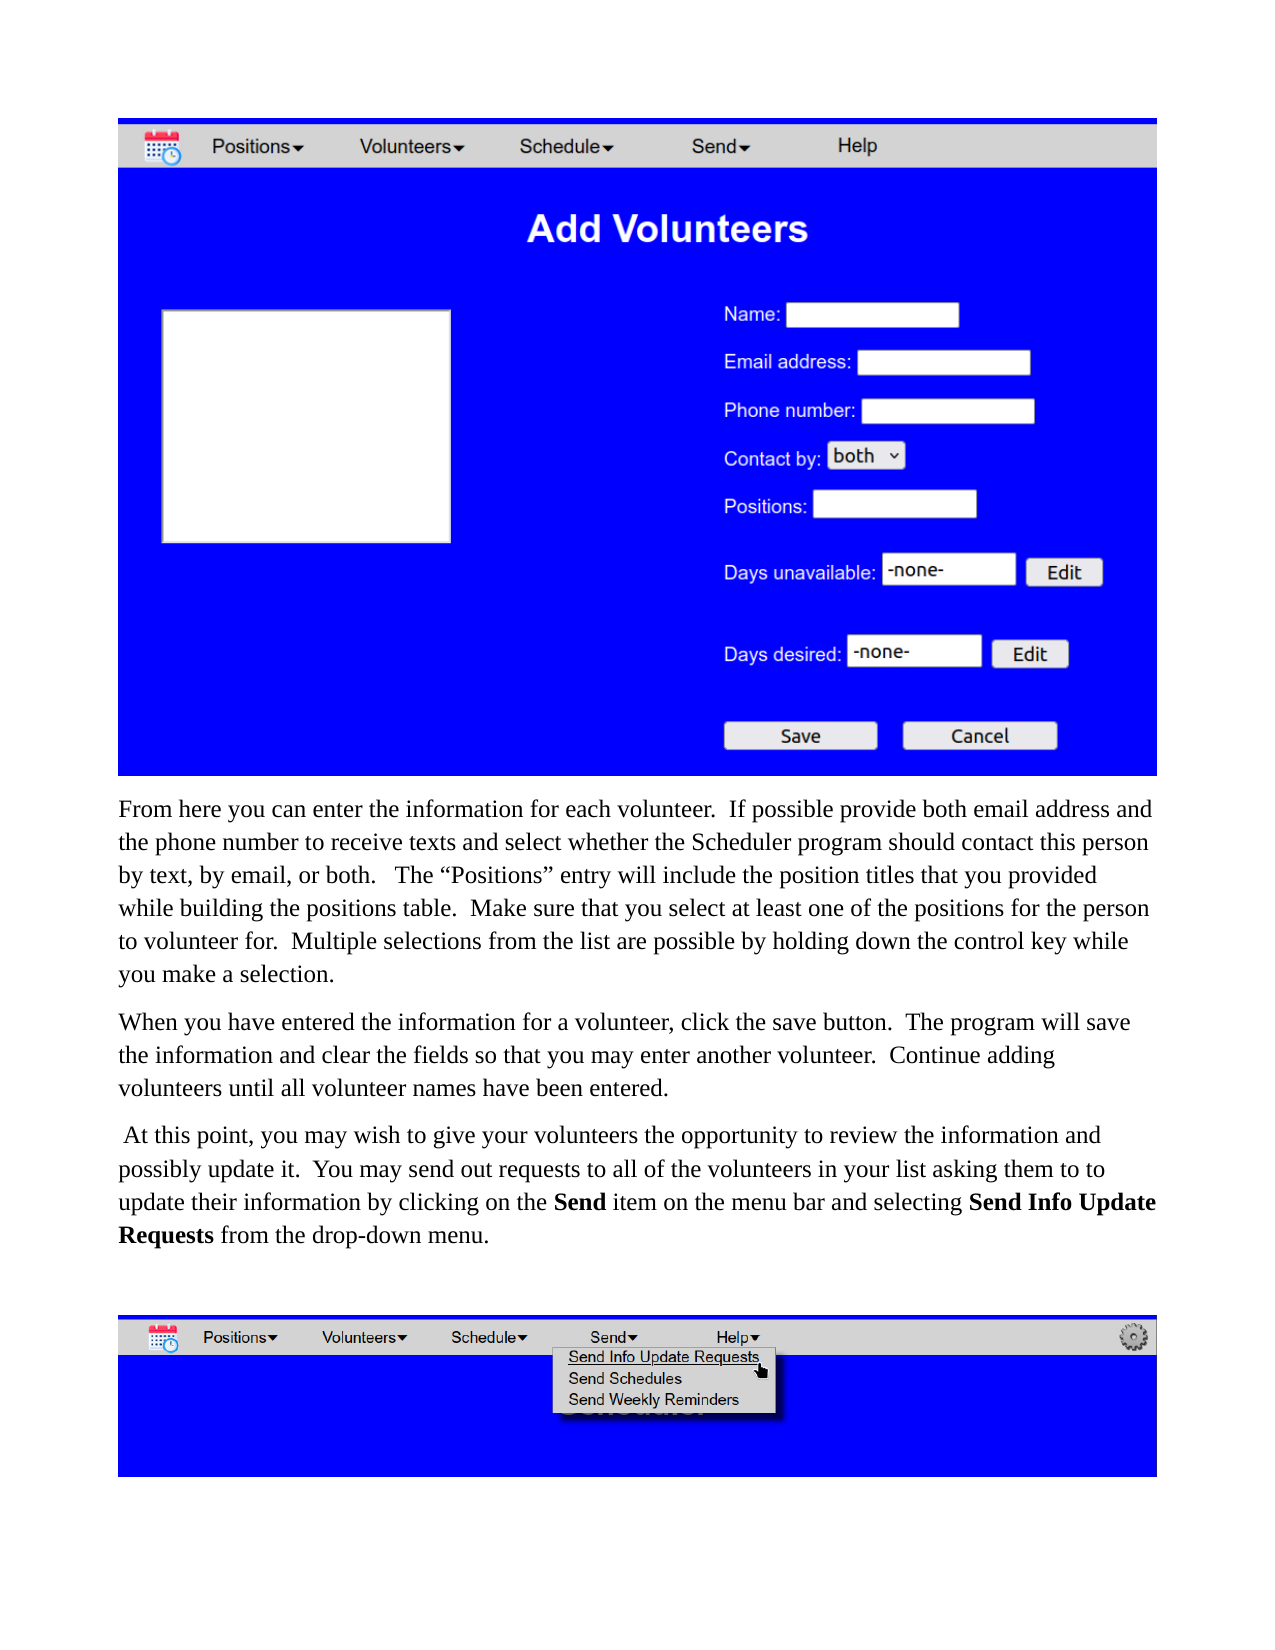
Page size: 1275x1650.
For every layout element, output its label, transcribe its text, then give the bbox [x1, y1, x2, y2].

picture [118, 118, 1157, 776]
text From here you can enter the information for each volunteer. If possible provide both email address and the phone number to receive texts and select whether the Scheduler program should contact this person by text, by email, or both. The “Positions” entry will include the position titles that you provided while building the positions table. Make sure that you select at least one of the positions for the person to volunteer for. Multiple selections from the list are possible by holding down the control key while you make a selection. [118, 794, 1157, 988]
picture [118, 1315, 1157, 1477]
text When you have entered the information for a volunteer, click the save button. The program will save the information and clear the fields so that you may enter another volunteer. Continue adding volunteers until all volunteer names have been entered. [118, 1007, 1157, 1102]
text At this point, you may wish to give your volunteers the opportunity to review the information and possibly update it. You may send out requests to all of the volunteers in your list asking them to to update their information by clicking on the Send item on the menu bar and selecting Send Info Update Requests from the drop-down menu. [118, 1121, 1157, 1248]
